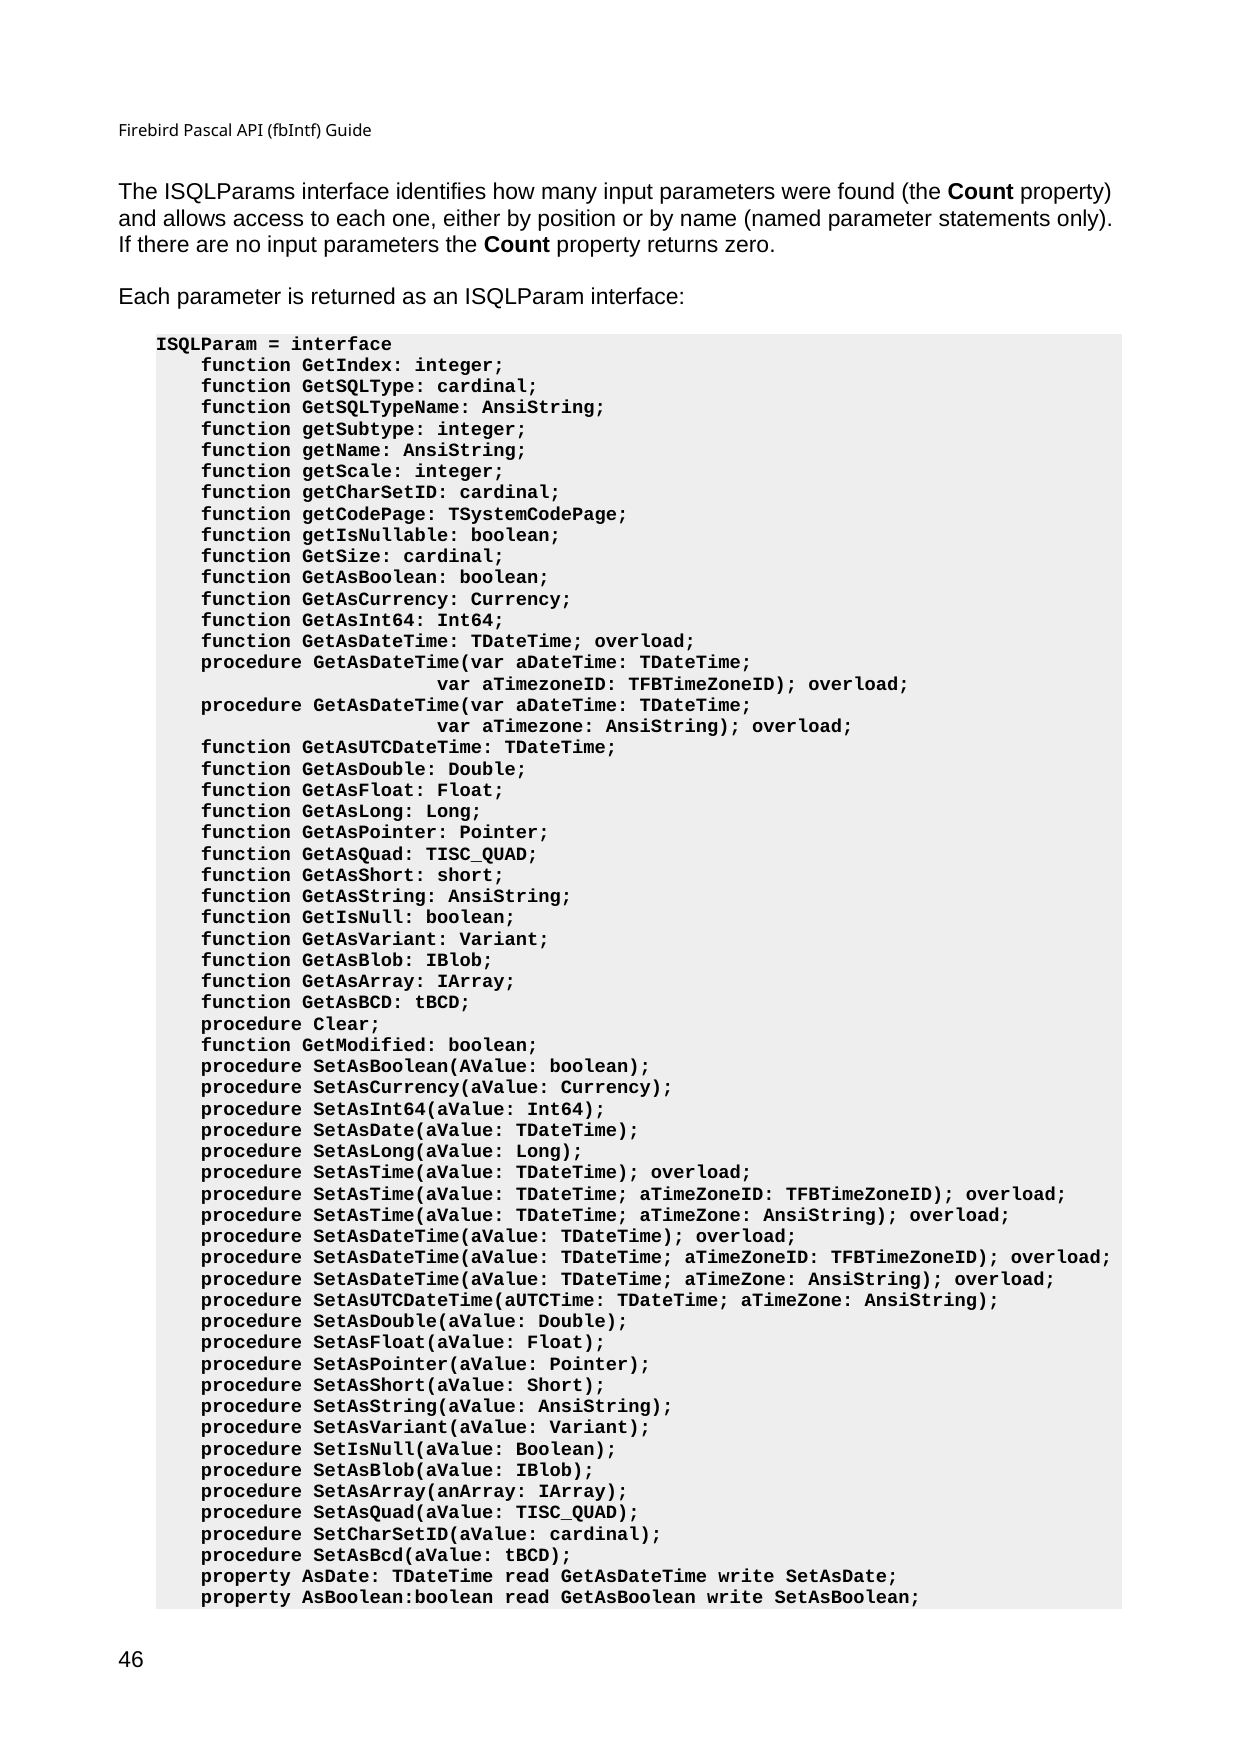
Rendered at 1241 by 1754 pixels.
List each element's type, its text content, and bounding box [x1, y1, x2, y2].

text procedure SetAsString(aValue: AnsiString); [156, 1397, 1122, 1418]
text procedure SetAsDateTime(aValue: TDateTime; aTimeZoneID: TFBTimeZoneID); overload; [156, 1248, 1122, 1269]
text function GetAsInt64: Int64; [156, 611, 1122, 632]
text function GetAsUTCDateTime: TDateTime; [156, 738, 1122, 759]
text procedure SetIsNull(aValue: Boolean); [156, 1439, 1122, 1461]
text ISQLParam = interface [156, 334, 1122, 356]
text function GetAsBoolean: boolean; [156, 568, 1122, 589]
text procedure SetAsBcd(aValue: tBCD); [156, 1546, 1122, 1567]
text procedure SetAsQuad(aValue: TISC_QUAD); [156, 1503, 1122, 1524]
text function GetAsShort: short; [156, 866, 1122, 887]
text function GetSQLType: cardinal; [156, 377, 1122, 398]
text function GetAsBCD: tBCD; [156, 993, 1122, 1014]
text var aTimezone: AnsiString); overload; [156, 717, 1122, 738]
text function GetModified: boolean; [156, 1036, 1122, 1057]
text procedure SetAsDateTime(aValue: TDateTime); overload; [156, 1227, 1122, 1248]
text procedure SetAsDate(aValue: TDateTime); [156, 1121, 1122, 1142]
text function GetAsArray: IArray; [156, 972, 1122, 993]
text procedure SetAsPointer(aValue: Pointer); [156, 1354, 1122, 1376]
text function GetIsNull: boolean; [156, 908, 1122, 929]
text function GetSQLTypeName: AnsiString; [156, 398, 1122, 419]
text function GetAsVariant: Variant; [156, 929, 1122, 951]
text property AsBoolean:boolean read GetAsBoolean write SetAsBoolean; [156, 1588, 1122, 1609]
text function GetIndex: integer; [156, 356, 1122, 377]
text function GetAsString: AnsiString; [156, 887, 1122, 908]
text The ISQLParams interface identifies how many input parameters were found (the Count property) and allows access to each one, either by position or by name (named parameter statements only). If there are no input parameters the Count property returns zero. [118, 178, 1122, 257]
text function getSubtype: integer; [156, 419, 1122, 441]
text function GetAsBlob: IBlob; [156, 951, 1122, 972]
text function getName: AnsiString; [156, 441, 1122, 462]
text procedure SetAsVariant(aValue: Variant); [156, 1418, 1122, 1439]
text function GetAsDateTime: TDateTime; overload; [156, 632, 1122, 653]
text procedure SetAsTime(aValue: TDateTime; aTimeZoneID: TFBTimeZoneID); overload; [156, 1184, 1122, 1206]
text function GetAsLong: Long; [156, 802, 1122, 823]
text procedure SetAsTime(aValue: TDateTime; aTimeZone: AnsiString); overload; [156, 1206, 1122, 1227]
text procedure SetAsArray(anArray: IArray); [156, 1482, 1122, 1503]
text procedure SetAsCurrency(aValue: Currency); [156, 1078, 1122, 1099]
text procedure SetAsShort(aValue: Short); [156, 1376, 1122, 1397]
text procedure GetAsDateTime(var aDateTime: TDateTime; [156, 696, 1122, 717]
text function getScale: integer; [156, 462, 1122, 483]
text function getIsNullable: boolean; [156, 526, 1122, 547]
text function getCharSetID: cardinal; [156, 483, 1122, 504]
text procedure SetAsUTCDateTime(aUTCTime: TDateTime; aTimeZone: AnsiString); [156, 1291, 1122, 1312]
text var aTimezoneID: TFBTimeZoneID); overload; [156, 674, 1122, 696]
text procedure GetAsDateTime(var aDateTime: TDateTime; [156, 653, 1122, 674]
text procedure SetAsFloat(aValue: Float); [156, 1333, 1122, 1354]
text function GetAsFloat: Float; [156, 781, 1122, 802]
text procedure Clear; [156, 1014, 1122, 1036]
text Each parameter is returned as an ISQLParam interface: [118, 283, 1122, 309]
text function GetAsQuad: TISC_QUAD; [156, 844, 1122, 866]
text procedure SetAsLong(aValue: Long); [156, 1142, 1122, 1163]
text procedure SetAsBoolean(AValue: boolean); [156, 1057, 1122, 1078]
text function GetAsDouble: Double; [156, 759, 1122, 781]
text function getCodePage: TSystemCodePage; [156, 504, 1122, 526]
text function GetAsCurrency: Currency; [156, 589, 1122, 611]
text procedure SetAsTime(aValue: TDateTime); overload; [156, 1163, 1122, 1184]
text procedure SetAsBlob(aValue: IBlob); [156, 1461, 1122, 1482]
text function GetSize: cardinal; [156, 547, 1122, 568]
text procedure SetAsDateTime(aValue: TDateTime; aTimeZone: AnsiString); overload; [156, 1269, 1122, 1291]
text function GetAsPointer: Pointer; [156, 823, 1122, 844]
text procedure SetAsDouble(aValue: Double); [156, 1312, 1122, 1333]
text property AsDate: TDateTime read GetAsDateTime write SetAsDate; [156, 1567, 1122, 1588]
text procedure SetCharSetID(aValue: cardinal); [156, 1524, 1122, 1546]
text procedure SetAsInt64(aValue: Int64); [156, 1099, 1122, 1121]
